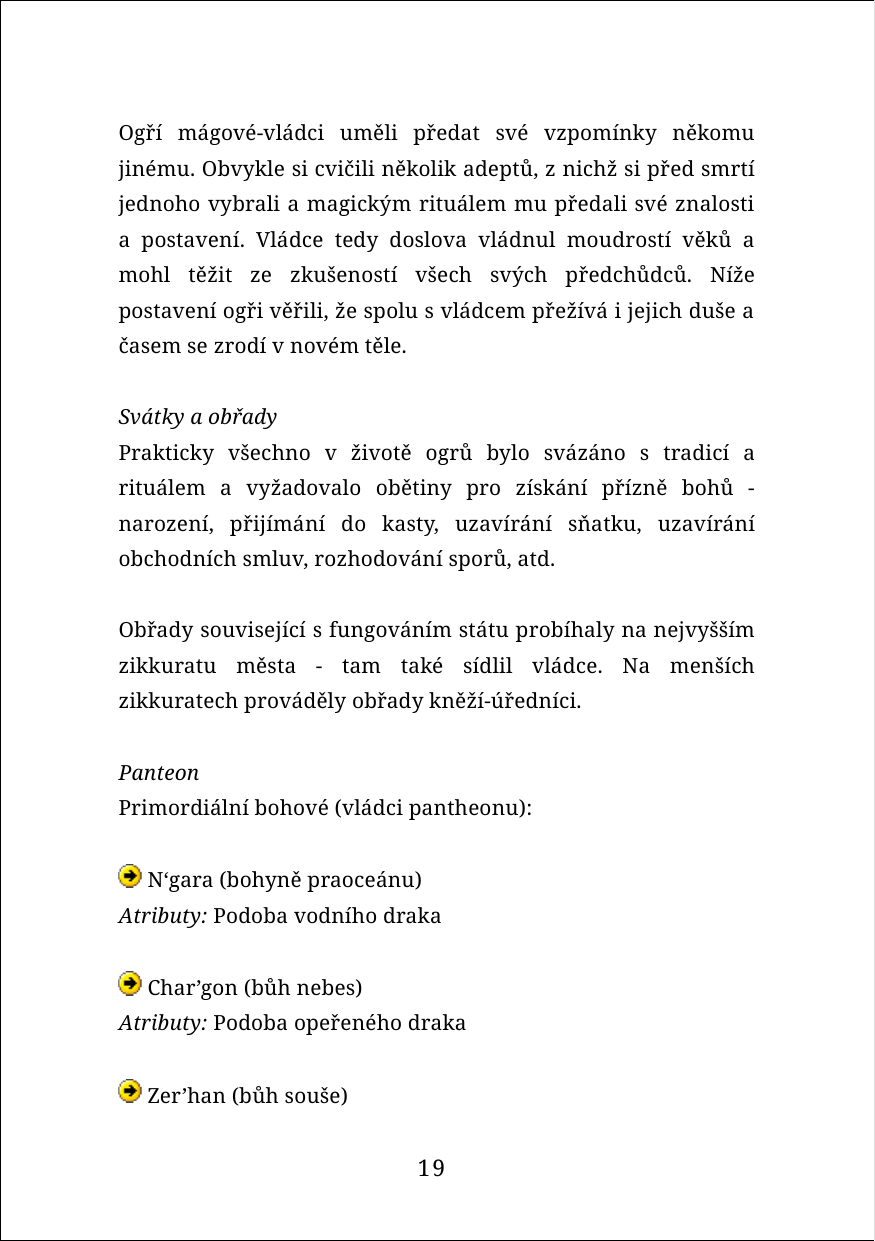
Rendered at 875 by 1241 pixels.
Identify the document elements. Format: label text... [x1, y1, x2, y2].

picture [118, 1079, 142, 1103]
picture [118, 971, 142, 996]
text Ogří mágové-vládci uměli předat své vzpomínky někomu jinému. Obvykle si cvičili několik adeptů, z nichž si před smrtí jednoho vybrali a magickým rituálem mu předali své znalosti a postavení. Vládce tedy doslova vládnul moudrostí věků a mohl těžit ze zkušeností všech svých předchůdců. Níže postavení ogři věřili, že spolu s vládcem přežívá i jejich duše a časem se zrodí v novém těle. Svátky a obřady Prakticky všechno v životě ogrů bylo svázáno s tradicí a rituálem a vyžadovalo obětiny pro získání přízně bohů - narození, přijímání do kasty, uzavírání sňatku, uzavírání obchodních smluv, rozhodování sporů, atd. Obřady související s fungováním státu probíhaly na nejvyšším zikkuratu města - tam také sídlil vládce. Na menších zikkuratech prováděly obřady kněží-úředníci. Panteon Primordiální bohové (vládci pantheonu): N‘gara (bohyně praoceánu) Atributy: Podoba vodního draka Char’gon (bůh nebes) Atributy: Podoba opeřeného draka Zer’han (bůh souše) [118, 118, 756, 1109]
picture [118, 864, 142, 888]
